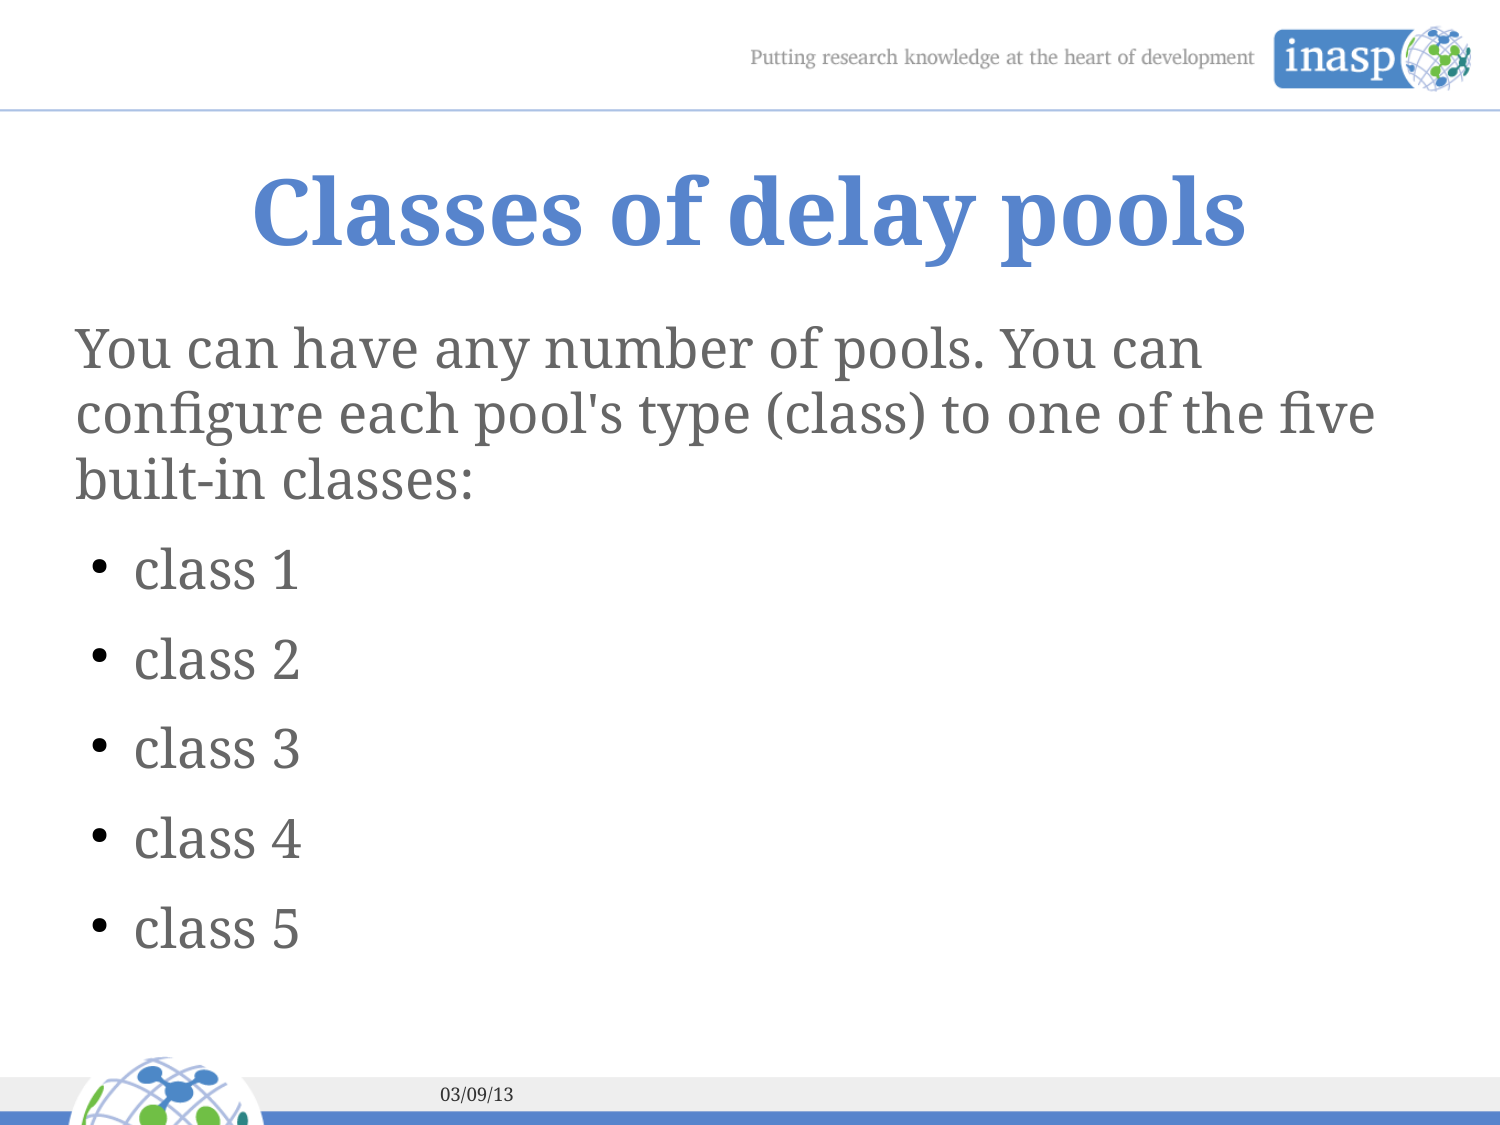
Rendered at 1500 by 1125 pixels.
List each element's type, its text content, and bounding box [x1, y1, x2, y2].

picture [0, 0, 1500, 1125]
list You can have any number of pools. You can configure each pool's type (class) to one of the five built-in classes: class 1 a single unified bucket which is used for all requests from hosts subject to the pool.a single unified bucket which is used for all requests from hosts subject to the pool. class 2 one unified bucket and 255 buckets, one for each host on an 8-bit network (IPv4 class C).one unified bucket and 255 buckets, one for each host on an 8-bit network (IPv4 class C). class 3 contains 255 buckets for the subnets in a 16-bit network, and individual buckets for every host on these networks (IPv4 class B).contains 255 buckets for the subnets in a 16-bit network, and individual buckets for every host on these networks (IPv4 class B). class 4 as class 3 but in addition have per authenticated user buckets, one per user.as class 3 but in addition have per authenticated user buckets, one per user. class 5 custom class based on tag values returned by external_acl_type helpers in http_access. One bucket per used tag value.custom class based on tag values returned by external_acl_type helpers in http_access. One bucket per used tag value. [75, 313, 1426, 967]
title Classes of delay pools [75, 129, 1426, 313]
